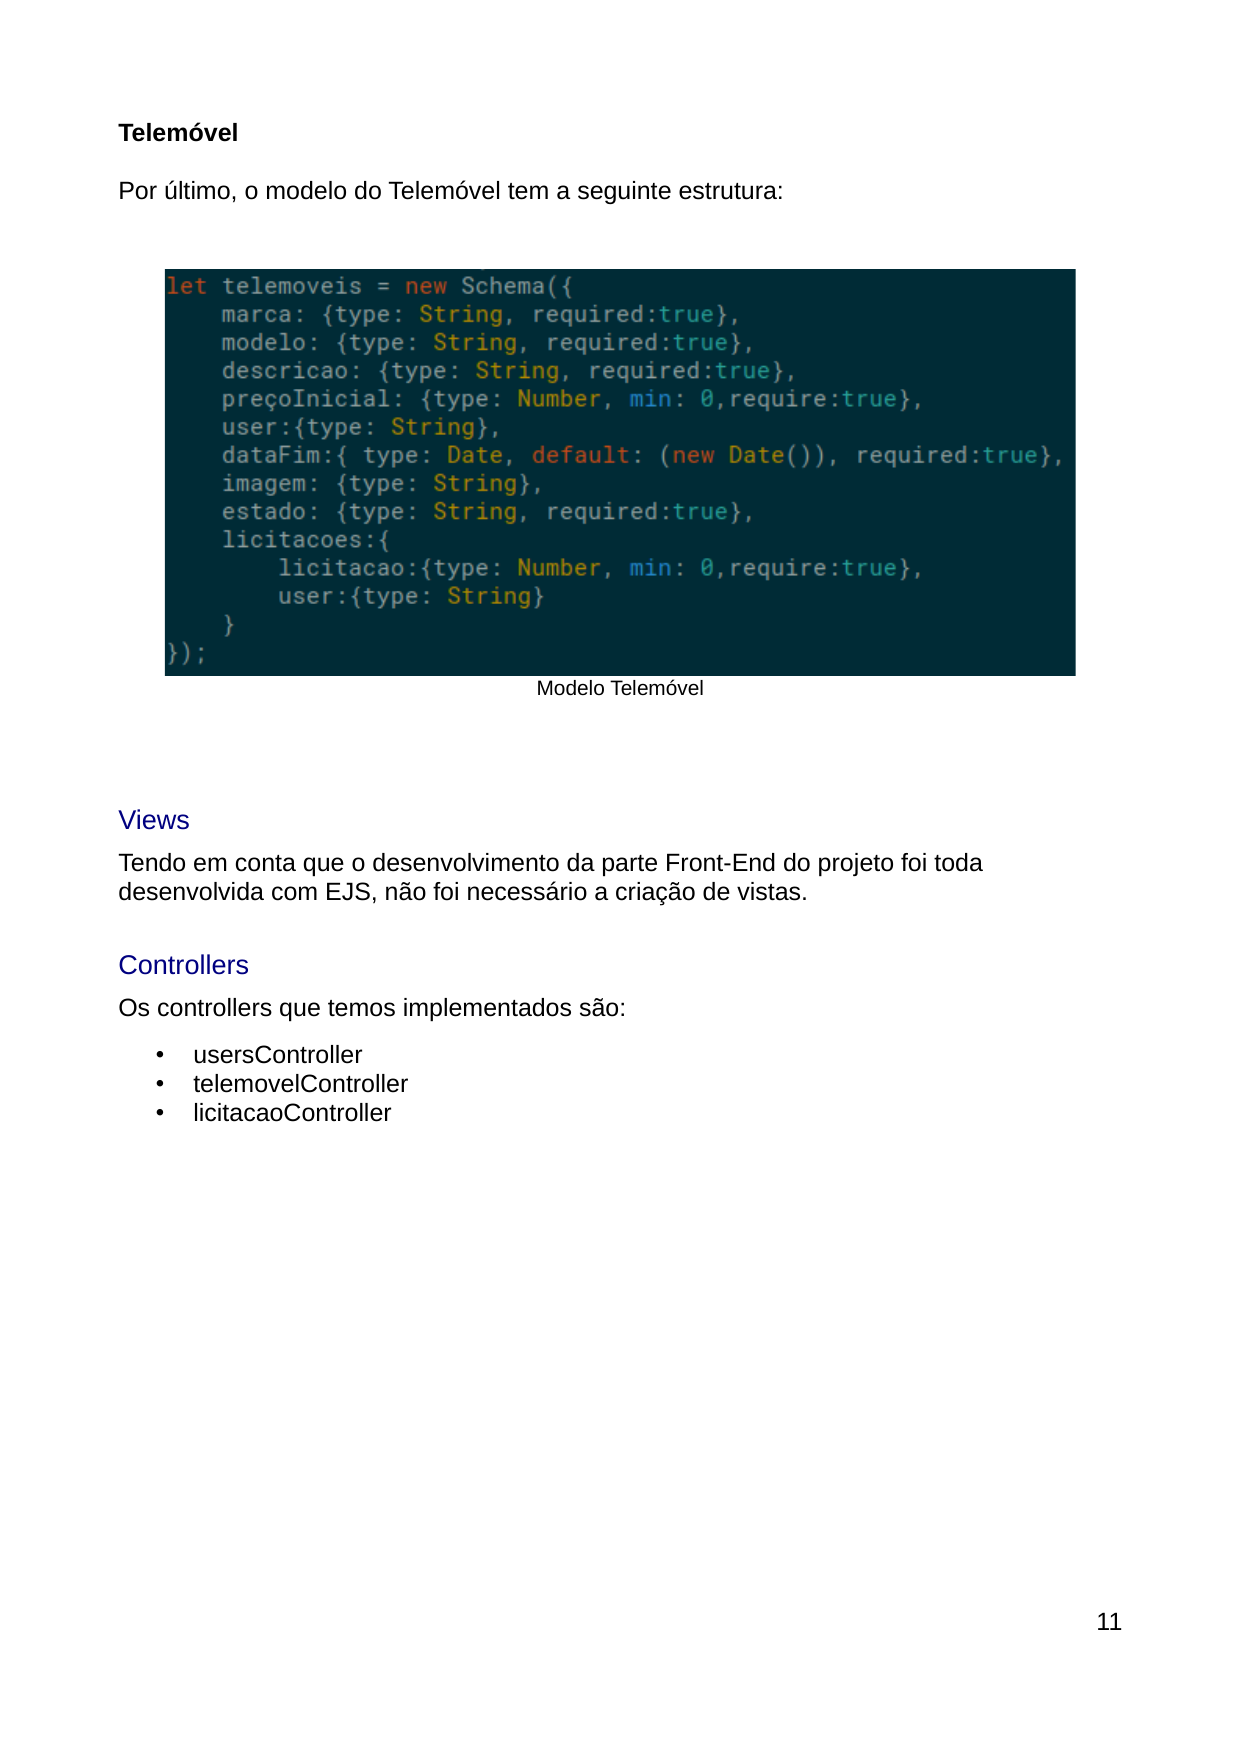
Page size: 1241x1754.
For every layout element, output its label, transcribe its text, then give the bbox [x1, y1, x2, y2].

picture [224, 278, 234, 293]
picture [239, 394, 248, 406]
picture [717, 338, 727, 350]
picture [280, 532, 290, 547]
picture [560, 310, 572, 326]
picture [677, 310, 684, 322]
text desenvolvida com EJS, não foi necessário a criação de vistas. [118, 877, 1122, 905]
picture [378, 451, 390, 467]
picture [281, 559, 291, 575]
picture [293, 338, 306, 350]
picture [802, 563, 811, 575]
picture [576, 310, 586, 322]
picture [604, 502, 615, 519]
picture [860, 563, 867, 575]
picture [902, 559, 909, 580]
picture [350, 563, 375, 575]
picture [252, 277, 263, 293]
picture [605, 310, 614, 321]
picture [549, 507, 558, 519]
picture [814, 563, 826, 575]
picture [393, 591, 418, 608]
picture [758, 366, 769, 378]
subtitle Controllers [118, 949, 1122, 980]
picture [422, 422, 431, 434]
picture [253, 310, 262, 321]
picture [419, 305, 445, 322]
picture [518, 591, 530, 608]
picture [659, 564, 670, 575]
picture [251, 394, 276, 411]
picture [591, 366, 600, 378]
picture [490, 338, 501, 350]
picture [338, 502, 346, 524]
text Os controllers que temos implementados são: [118, 992, 1122, 1021]
picture [703, 507, 714, 519]
picture [475, 310, 487, 322]
picture [352, 587, 360, 608]
picture [771, 451, 784, 463]
text Telemóvel [118, 118, 1122, 147]
picture [323, 390, 333, 406]
picture [902, 390, 909, 411]
picture [703, 390, 713, 406]
picture [238, 310, 248, 322]
picture [252, 448, 262, 463]
picture [519, 361, 558, 383]
picture [338, 333, 346, 354]
picture [675, 504, 684, 519]
picture [252, 366, 262, 378]
picture [195, 278, 206, 294]
picture [478, 591, 487, 603]
picture [703, 310, 713, 322]
picture [619, 507, 628, 519]
picture [631, 338, 643, 350]
list telemovelController [156, 1069, 1122, 1098]
picture [350, 310, 390, 326]
picture [338, 282, 347, 293]
picture [618, 447, 628, 463]
picture [307, 535, 318, 547]
picture [378, 507, 403, 524]
picture [224, 530, 235, 547]
picture [1014, 451, 1022, 463]
picture [238, 507, 248, 519]
picture [350, 504, 360, 519]
list licitacaoController [156, 1098, 1122, 1127]
picture [521, 474, 529, 495]
picture [536, 587, 543, 608]
picture [364, 394, 375, 406]
picture [293, 507, 305, 519]
picture [504, 338, 515, 355]
picture [632, 366, 642, 378]
picture [435, 391, 445, 406]
picture [718, 305, 726, 326]
picture [463, 277, 487, 293]
picture [789, 444, 795, 467]
picture [223, 507, 235, 519]
picture [337, 307, 346, 322]
picture [703, 338, 714, 350]
picture [223, 310, 235, 322]
picture [238, 530, 249, 547]
picture [307, 591, 319, 603]
picture [743, 563, 769, 580]
picture [322, 366, 332, 378]
picture [662, 307, 670, 322]
picture [170, 643, 177, 664]
picture [280, 592, 290, 603]
picture [619, 338, 628, 350]
picture [630, 564, 644, 575]
picture [295, 451, 304, 463]
picture [423, 390, 430, 411]
picture [1025, 451, 1036, 463]
picture [631, 507, 643, 519]
picture [872, 394, 881, 406]
picture [802, 394, 811, 406]
picture [405, 282, 447, 294]
picture [464, 338, 473, 350]
picture [560, 507, 586, 523]
picture [787, 559, 798, 575]
picture [507, 366, 515, 378]
picture [477, 474, 501, 491]
picture [406, 366, 418, 383]
picture [167, 277, 178, 294]
picture [307, 366, 318, 378]
picture [463, 394, 488, 411]
picture [564, 277, 571, 298]
picture [335, 394, 346, 406]
picture [647, 394, 656, 406]
picture [662, 366, 670, 378]
picture [393, 451, 418, 467]
picture [295, 559, 305, 575]
picture [447, 587, 473, 603]
picture [365, 448, 375, 463]
picture [350, 335, 360, 350]
picture [296, 418, 304, 439]
picture [477, 502, 488, 519]
picture [267, 422, 276, 434]
picture [733, 366, 741, 377]
picture [630, 394, 644, 406]
picture [351, 535, 361, 547]
picture [279, 479, 306, 491]
picture [647, 564, 656, 575]
picture [325, 305, 332, 326]
picture [776, 361, 783, 383]
picture [265, 479, 276, 495]
picture [914, 451, 924, 463]
picture [860, 394, 867, 406]
picture [689, 310, 698, 322]
picture [703, 559, 713, 575]
picture [886, 394, 896, 406]
picture [675, 335, 684, 350]
picture [604, 333, 615, 350]
subtitle Views [118, 804, 1122, 835]
picture [237, 282, 249, 293]
picture [532, 446, 559, 463]
picture [647, 361, 657, 378]
picture [351, 476, 360, 491]
picture [378, 563, 389, 575]
picture [447, 446, 473, 463]
picture [307, 563, 318, 575]
picture [546, 310, 558, 322]
picture [464, 507, 473, 519]
picture [366, 588, 375, 603]
picture [590, 310, 600, 322]
picture [251, 422, 263, 434]
picture [673, 361, 698, 378]
picture [591, 394, 600, 406]
picture [309, 419, 318, 434]
picture [336, 422, 361, 439]
picture [322, 422, 333, 439]
picture [447, 476, 459, 491]
picture [846, 391, 853, 406]
picture [870, 451, 896, 467]
picture [321, 282, 333, 293]
picture [645, 502, 656, 519]
picture [603, 366, 628, 383]
picture [490, 310, 501, 326]
picture [237, 366, 249, 378]
picture [787, 390, 798, 406]
picture [479, 418, 487, 439]
picture [226, 615, 233, 636]
picture [266, 507, 276, 519]
picture [518, 390, 587, 406]
picture [295, 361, 305, 378]
picture [673, 451, 714, 463]
picture [364, 507, 376, 524]
picture [379, 390, 390, 406]
picture [773, 394, 783, 406]
picture [477, 333, 488, 350]
picture [265, 310, 276, 322]
picture [280, 310, 290, 322]
picture [433, 502, 446, 519]
picture [308, 394, 318, 406]
picture [252, 504, 262, 519]
picture [266, 451, 276, 463]
picture [448, 394, 460, 411]
picture [280, 446, 290, 462]
picture [463, 563, 488, 580]
picture [392, 563, 404, 575]
picture [266, 530, 277, 547]
picture [223, 446, 234, 463]
picture [758, 447, 769, 463]
picture [393, 363, 403, 378]
picture [433, 474, 446, 491]
picture [464, 479, 473, 491]
picture [899, 451, 910, 463]
picture [590, 507, 600, 519]
picture [717, 363, 726, 378]
picture [224, 422, 234, 434]
picture [886, 563, 896, 575]
picture [814, 394, 826, 406]
picture [491, 587, 515, 603]
picture [378, 592, 389, 608]
picture [279, 502, 290, 519]
picture [449, 563, 460, 580]
picture [265, 366, 276, 378]
picture [351, 390, 362, 406]
picture [378, 479, 404, 495]
picture [323, 559, 333, 575]
picture [561, 446, 573, 463]
picture [180, 282, 193, 294]
picture [321, 535, 347, 547]
picture [252, 479, 262, 491]
picture [590, 338, 600, 350]
picture [732, 394, 741, 406]
picture [729, 446, 755, 463]
picture [986, 448, 994, 463]
picture [941, 446, 966, 463]
picture [591, 563, 600, 575]
picture [733, 333, 740, 354]
picture [337, 560, 346, 575]
picture [435, 560, 445, 575]
text [177, 262, 1063, 269]
picture [224, 394, 235, 411]
picture [223, 333, 262, 350]
picture [872, 563, 881, 575]
picture [803, 445, 809, 468]
picture [423, 559, 431, 580]
picture [589, 451, 600, 463]
picture [237, 479, 249, 491]
picture [251, 535, 262, 547]
picture [238, 451, 248, 463]
picture [339, 446, 346, 467]
picture [324, 591, 332, 603]
picture [617, 305, 642, 322]
picture [504, 282, 544, 293]
picture [378, 338, 403, 354]
picture [265, 338, 277, 350]
picture [279, 394, 291, 406]
picture [450, 310, 459, 322]
picture [364, 479, 376, 495]
picture [339, 474, 346, 495]
picture [433, 333, 459, 350]
text Tendo em conta que o desenvolvimento da parte Front-End do projeto foi toda [118, 848, 1122, 877]
picture [294, 535, 304, 547]
picture [732, 563, 741, 575]
picture [281, 366, 290, 378]
list usersController [156, 1040, 1122, 1069]
picture [691, 507, 698, 519]
picture [238, 422, 248, 434]
picture [380, 530, 388, 552]
picture [504, 507, 515, 524]
picture [691, 338, 698, 350]
picture [662, 445, 668, 467]
picture [846, 560, 853, 575]
picture [281, 333, 291, 350]
text Modelo Telemóvel [177, 676, 1063, 699]
picture [448, 504, 459, 519]
picture [435, 418, 473, 439]
picture [743, 394, 769, 411]
picture [659, 394, 670, 406]
picture [490, 507, 501, 519]
picture [308, 451, 320, 462]
text Por último, o modelo do Telemóvel tem a seguinte estrutura: [118, 176, 1122, 204]
picture [351, 282, 361, 293]
picture [308, 282, 318, 293]
picture [476, 447, 487, 463]
picture [773, 563, 783, 575]
picture [184, 642, 190, 665]
picture [745, 366, 755, 378]
picture [223, 361, 234, 378]
picture [574, 451, 586, 463]
picture [463, 305, 474, 322]
picture [504, 479, 515, 495]
picture [1042, 446, 1050, 467]
picture [717, 509, 727, 519]
picture [475, 361, 501, 378]
picture [224, 474, 234, 491]
picture [294, 390, 304, 406]
picture [549, 338, 558, 350]
picture [364, 338, 376, 355]
picture [265, 282, 306, 293]
picture [535, 310, 544, 322]
picture [645, 333, 656, 350]
picture [421, 366, 446, 383]
picture [929, 451, 938, 462]
picture [550, 276, 556, 299]
picture [391, 418, 417, 434]
picture [560, 338, 586, 354]
picture [491, 277, 501, 293]
picture [1001, 451, 1008, 462]
picture [489, 451, 502, 463]
picture [335, 366, 348, 378]
picture [518, 559, 587, 575]
picture [380, 361, 388, 383]
picture [817, 445, 823, 468]
picture [733, 502, 740, 523]
picture [604, 446, 615, 463]
picture [859, 451, 867, 462]
picture [294, 591, 304, 603]
